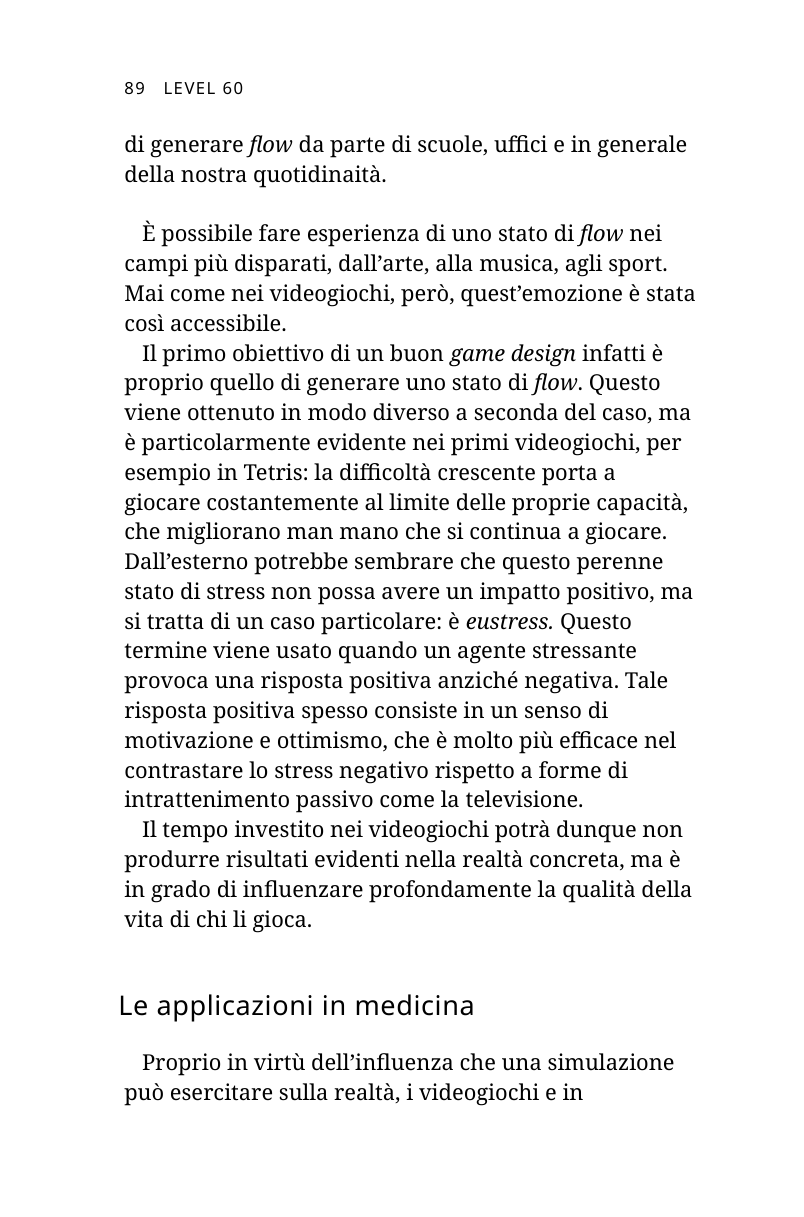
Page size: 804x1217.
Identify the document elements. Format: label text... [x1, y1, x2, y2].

text Proprio in virtù dell’influenza che una simulazione può esercitare sulla realtà, i videogiochi e in [124, 1047, 697, 1107]
subtitle Le applicazioni in medicina [118, 986, 697, 1023]
text È possibile fare esperienza di uno stato di flow nei campi più disparati, dall’arte, alla musica, agli sport. Mai come nei videogiochi, però, quest’emozione è stata così accessibile. [124, 218, 697, 337]
text di generare flow da parte di scuole, uffici e in generale della nostra quotidinaità. [124, 129, 697, 188]
text Il tempo investito nei videogiochi potrà dunque non produrre risultati evidenti nella realtà concreta, ma è in grado di influenzare profondamente la qualità della vita di chi li gioca. [124, 814, 697, 933]
text Il primo obiettivo di un buon game design infatti è proprio quello di generare uno stato di flow. Questo viene ottenuto in modo diverso a seconda del caso, ma è particolarmente evidente nei primi videogiochi, per esempio in Tetris: la difficoltà crescente porta a giocare costantemente al limite delle proprie capacità, che migliorano man mano che si continua a giocare. Dall’esterno potrebbe sembrare che questo perenne stato di stress non possa avere un impatto positivo, ma si tratta di un caso particolare: è eustress. Questo termine viene usato quando un agente stressante provoca una risposta positiva anziché negativa. Tale risposta positiva spesso consiste in un senso di motivazione e ottimismo, che è molto più efficace nel contrastare lo stress negativo rispetto a forme di intrattenimento passivo come la televisione. [124, 337, 697, 814]
